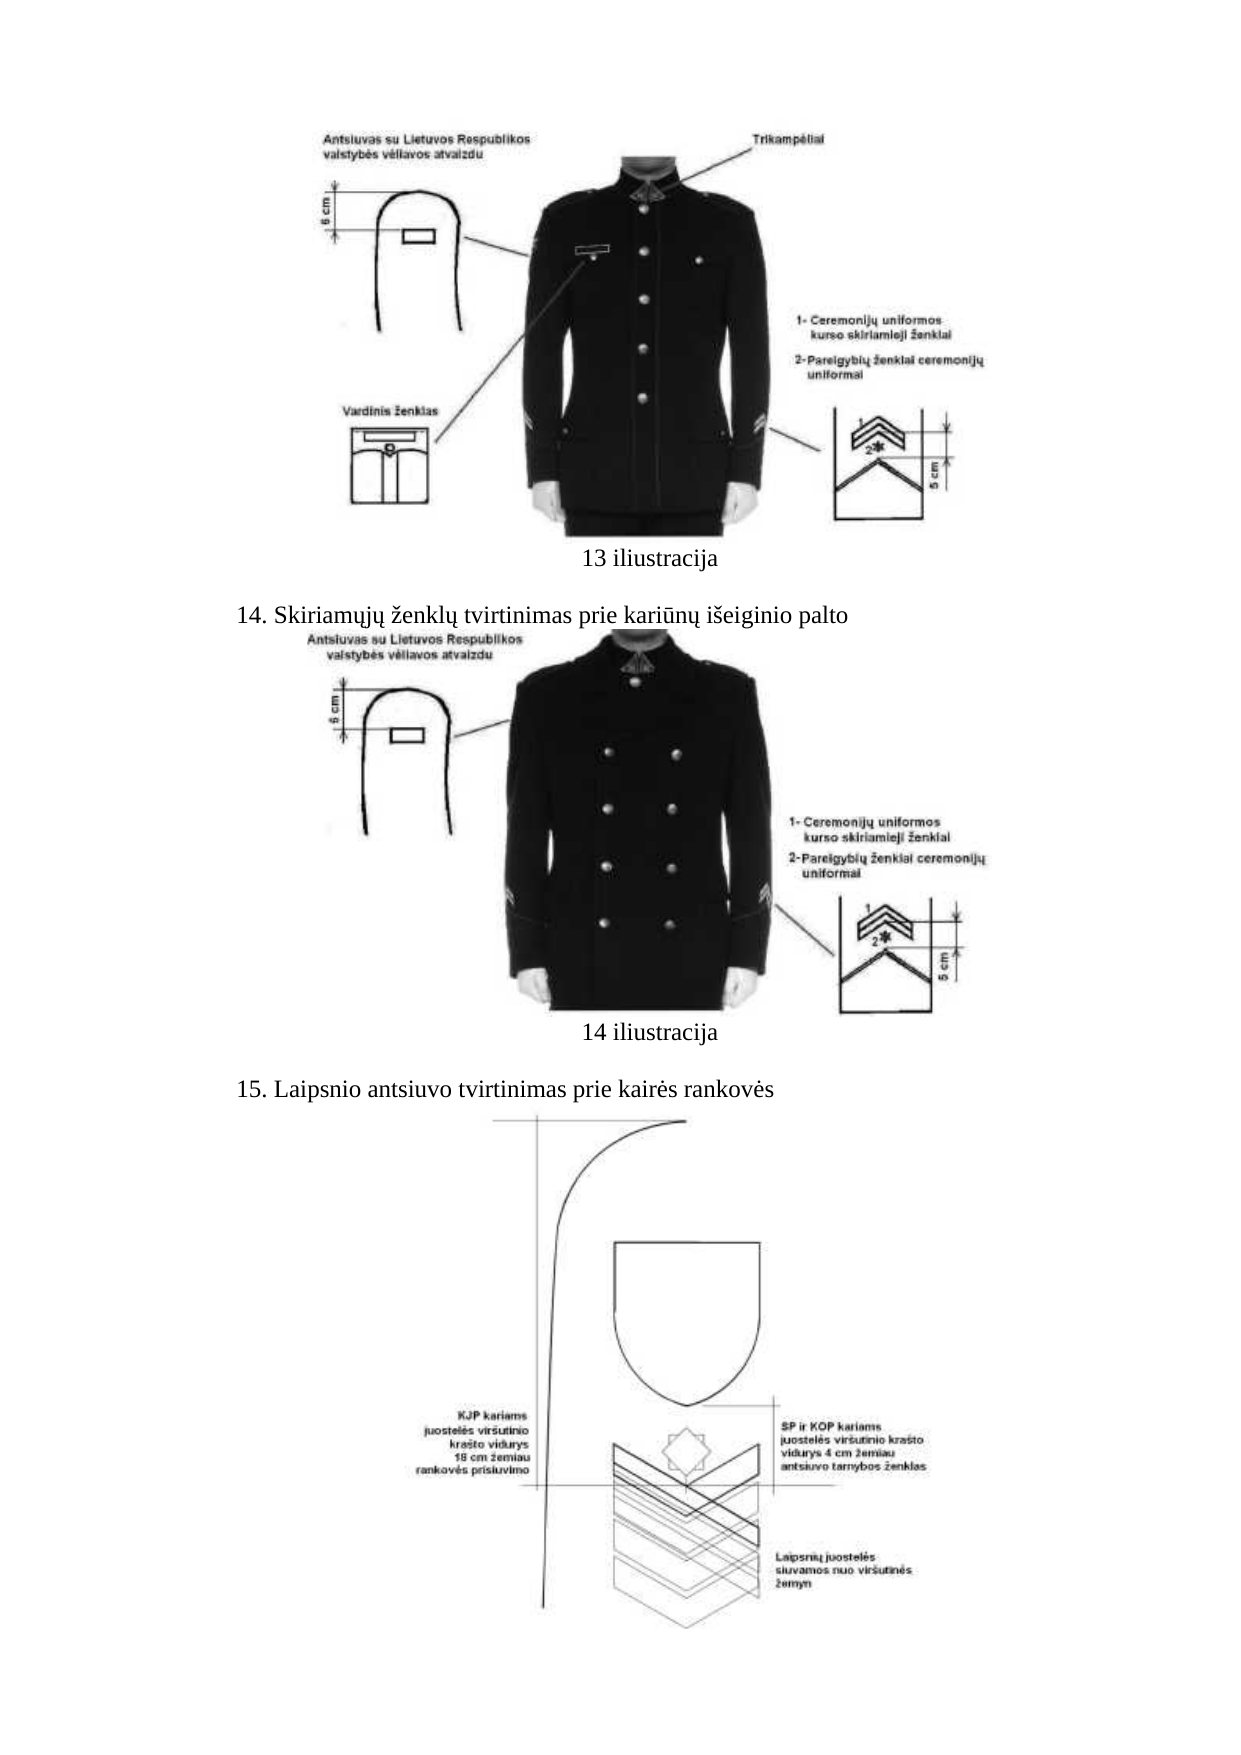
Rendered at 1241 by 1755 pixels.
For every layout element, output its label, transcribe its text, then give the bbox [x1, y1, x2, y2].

text 15. Laipsnio antsiuvo tvirtinimas prie kairės rankovės [177, 1074, 1122, 1103]
text 14 iliustracija [177, 1017, 1122, 1046]
text 13 iliustracija [177, 543, 1122, 572]
text 14. Skiriamųjų ženklų tvirtinimas prie kariūnų išeiginio palto [177, 601, 1122, 629]
